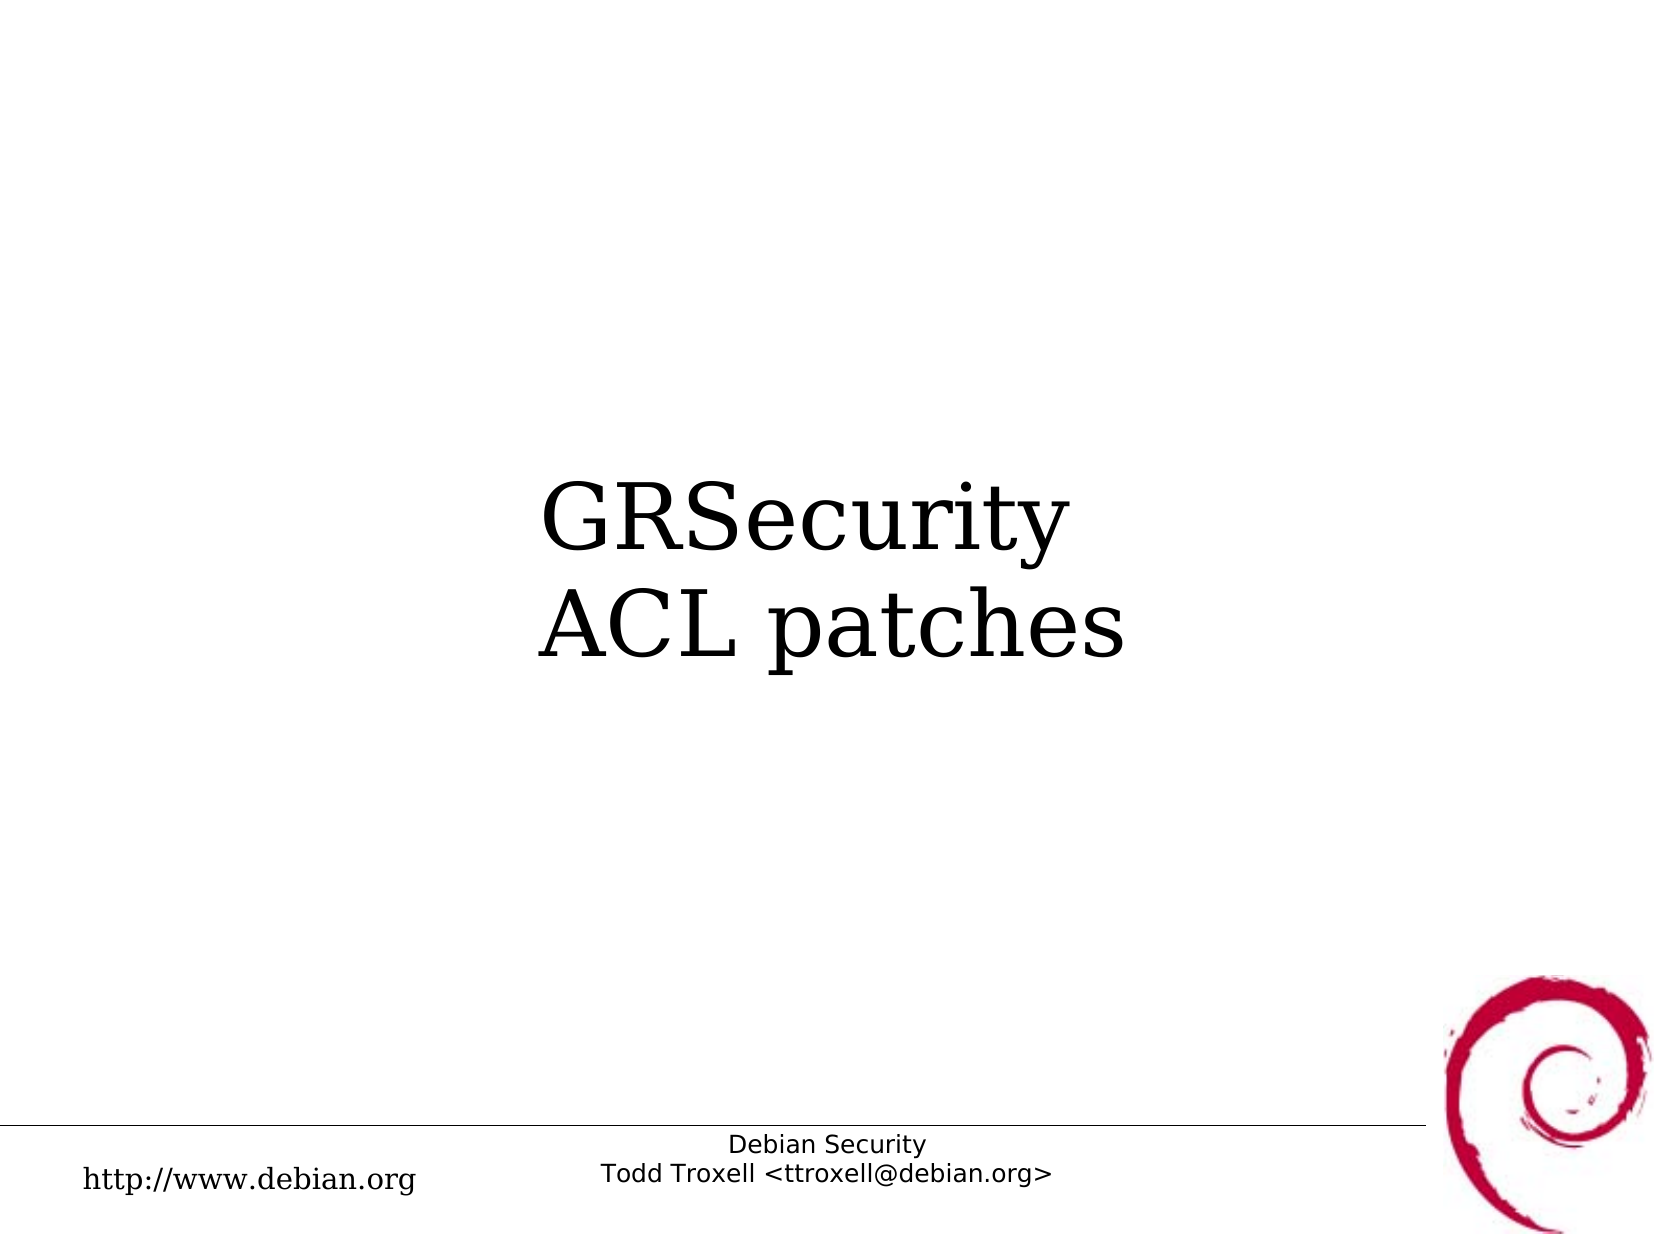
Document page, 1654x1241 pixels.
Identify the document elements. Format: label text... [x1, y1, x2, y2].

text_box GRSecurity ACL patches [525, 457, 1238, 686]
picture [1443, 975, 1654, 1234]
